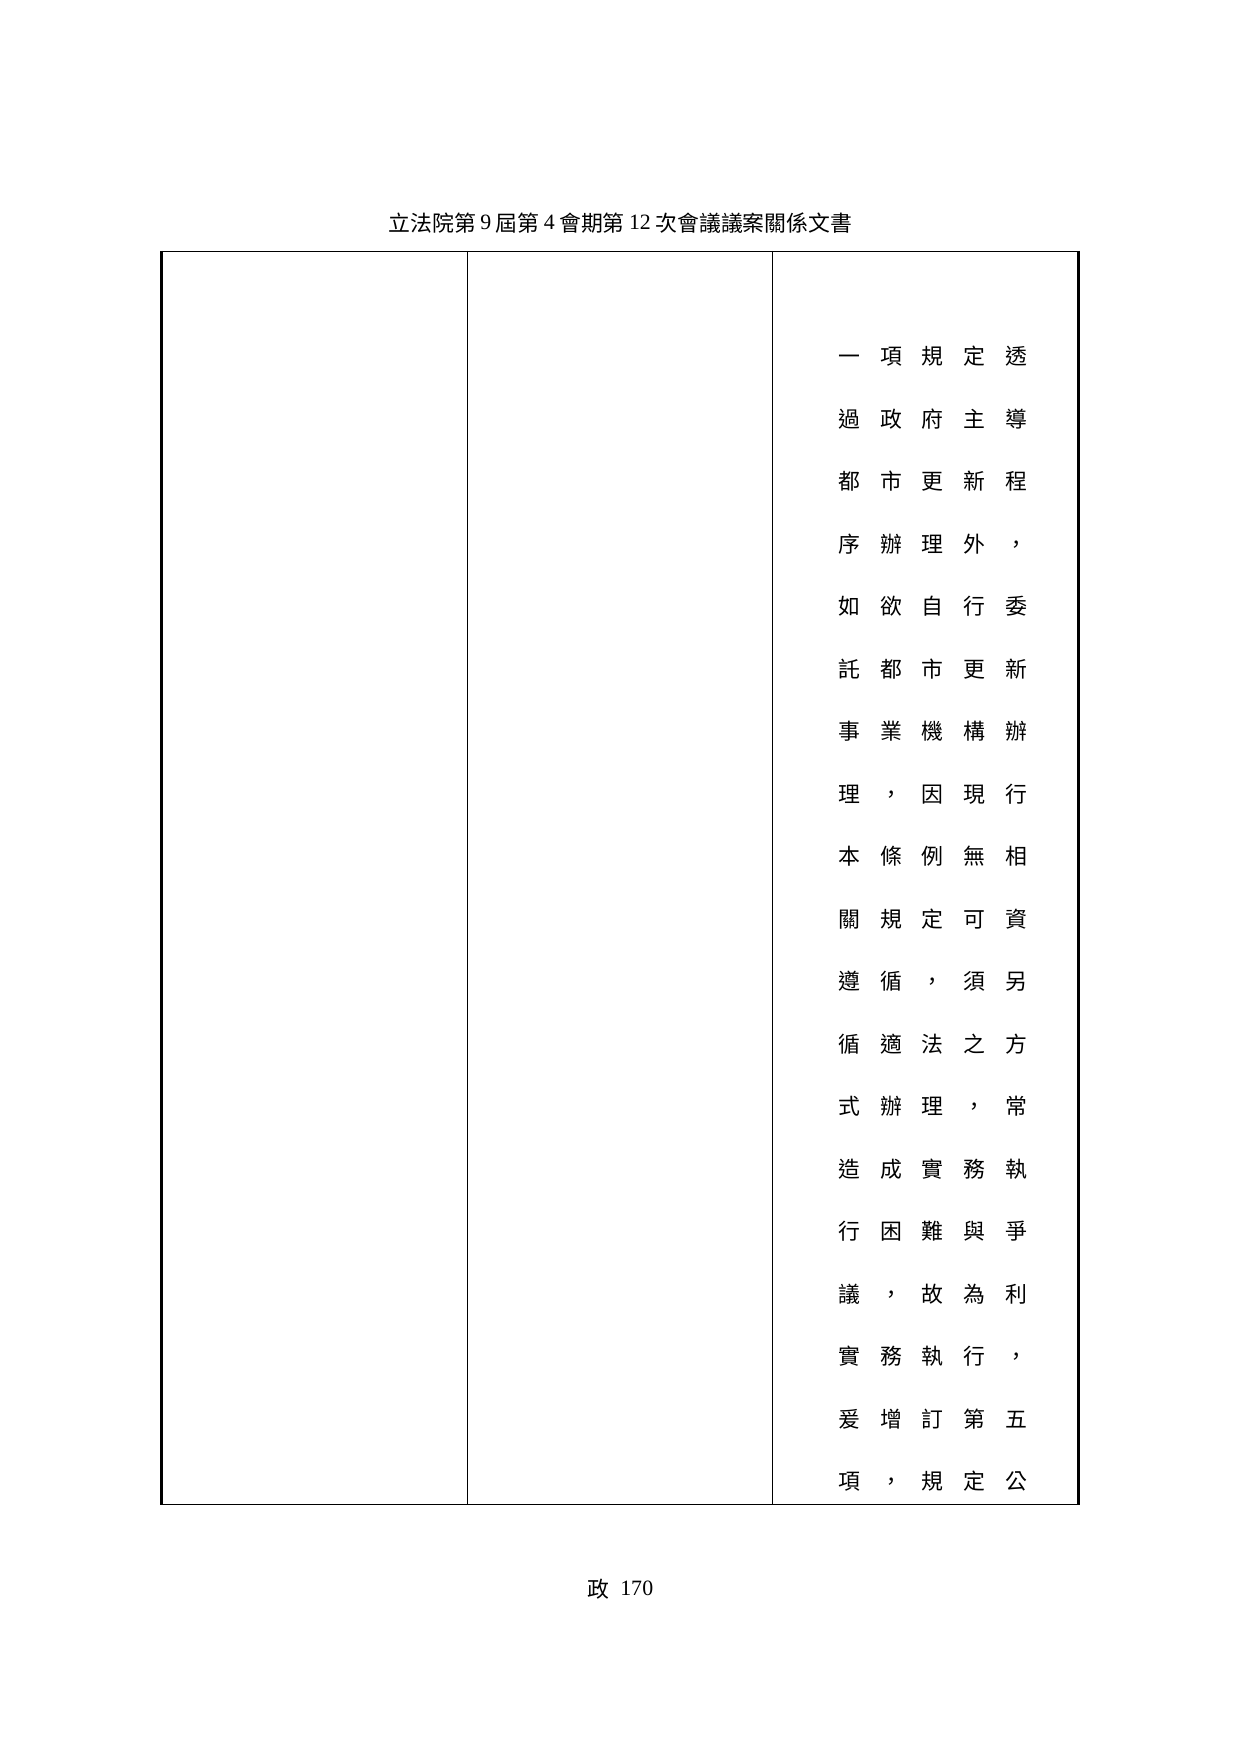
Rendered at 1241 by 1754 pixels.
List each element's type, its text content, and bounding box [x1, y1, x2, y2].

table_cell 一項規定透過政府主導都市更新程序辦理外，如欲自行委託都市更新事業機構辦理，因現行本條例無相關規定可資遵循，須另循適法之方式辦理，常造成實務執行困難與爭議，故為利實務執行，爰增訂第五項，規定公 [773, 252, 1077, 1504]
table_cell [468, 252, 772, 1504]
table_cell [163, 252, 467, 1504]
